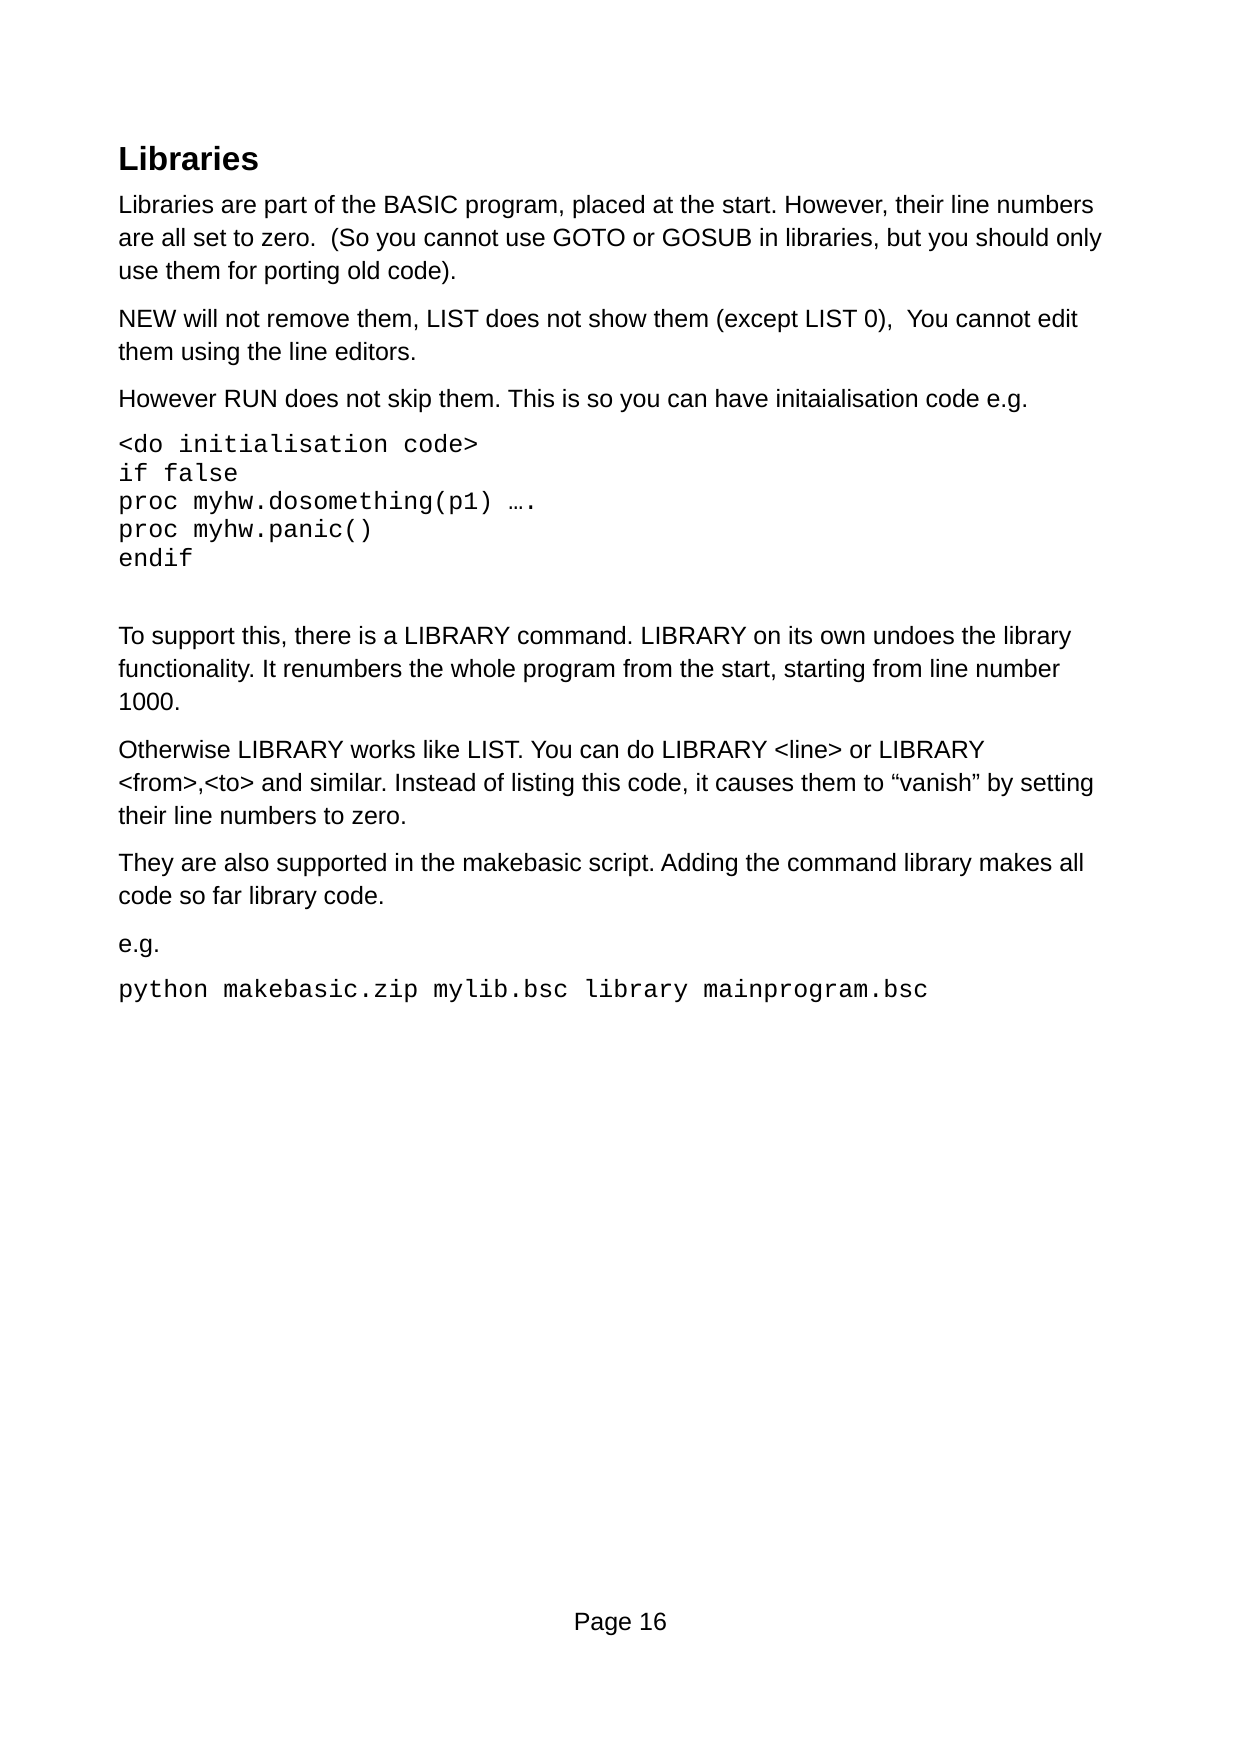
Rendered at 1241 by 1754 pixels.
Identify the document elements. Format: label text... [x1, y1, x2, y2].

text endif [118, 545, 1122, 573]
text NEW will not remove them, LIST does not show them (except LIST 0), You cannot edit them using the line editors. [118, 303, 1122, 365]
text proc myhw.panic() [118, 517, 1122, 545]
text Otherwise LIBRARY works like LIST. You can do LIBRARY <line> or LIBRARY <from>,<to> and similar. Instead of listing this code, it causes them to “vanish” by setting their line numbers to zero. [118, 735, 1122, 829]
text They are also supported in the makebasic script. Adding the command library makes all code so far library code. [118, 848, 1122, 910]
text To support this, there is a LIBRARY command. LIBRARY on its own undoes the library functionality. It renumbers the whole program from the start, starting from line number 1000. [118, 621, 1122, 716]
text python makebasic.zip mylib.bsc library mainprogram.bsc [118, 977, 1122, 1005]
text e.g. [118, 929, 1122, 958]
subtitle Libraries [118, 139, 1122, 177]
text However RUN does not skip them. This is so you can have initaialisation code e.g. [118, 384, 1122, 413]
text Libraries are part of the BASIC program, placed at the start. However, their line numbers are all set to zero. (So you cannot use GOTO or GOSUB in libraries, but you should only use them for porting old code). [118, 190, 1122, 285]
text if false [118, 460, 1122, 488]
text proc myhw.dosomething(p1) …. [118, 488, 1122, 517]
text <do initialisation code> [118, 432, 1122, 460]
